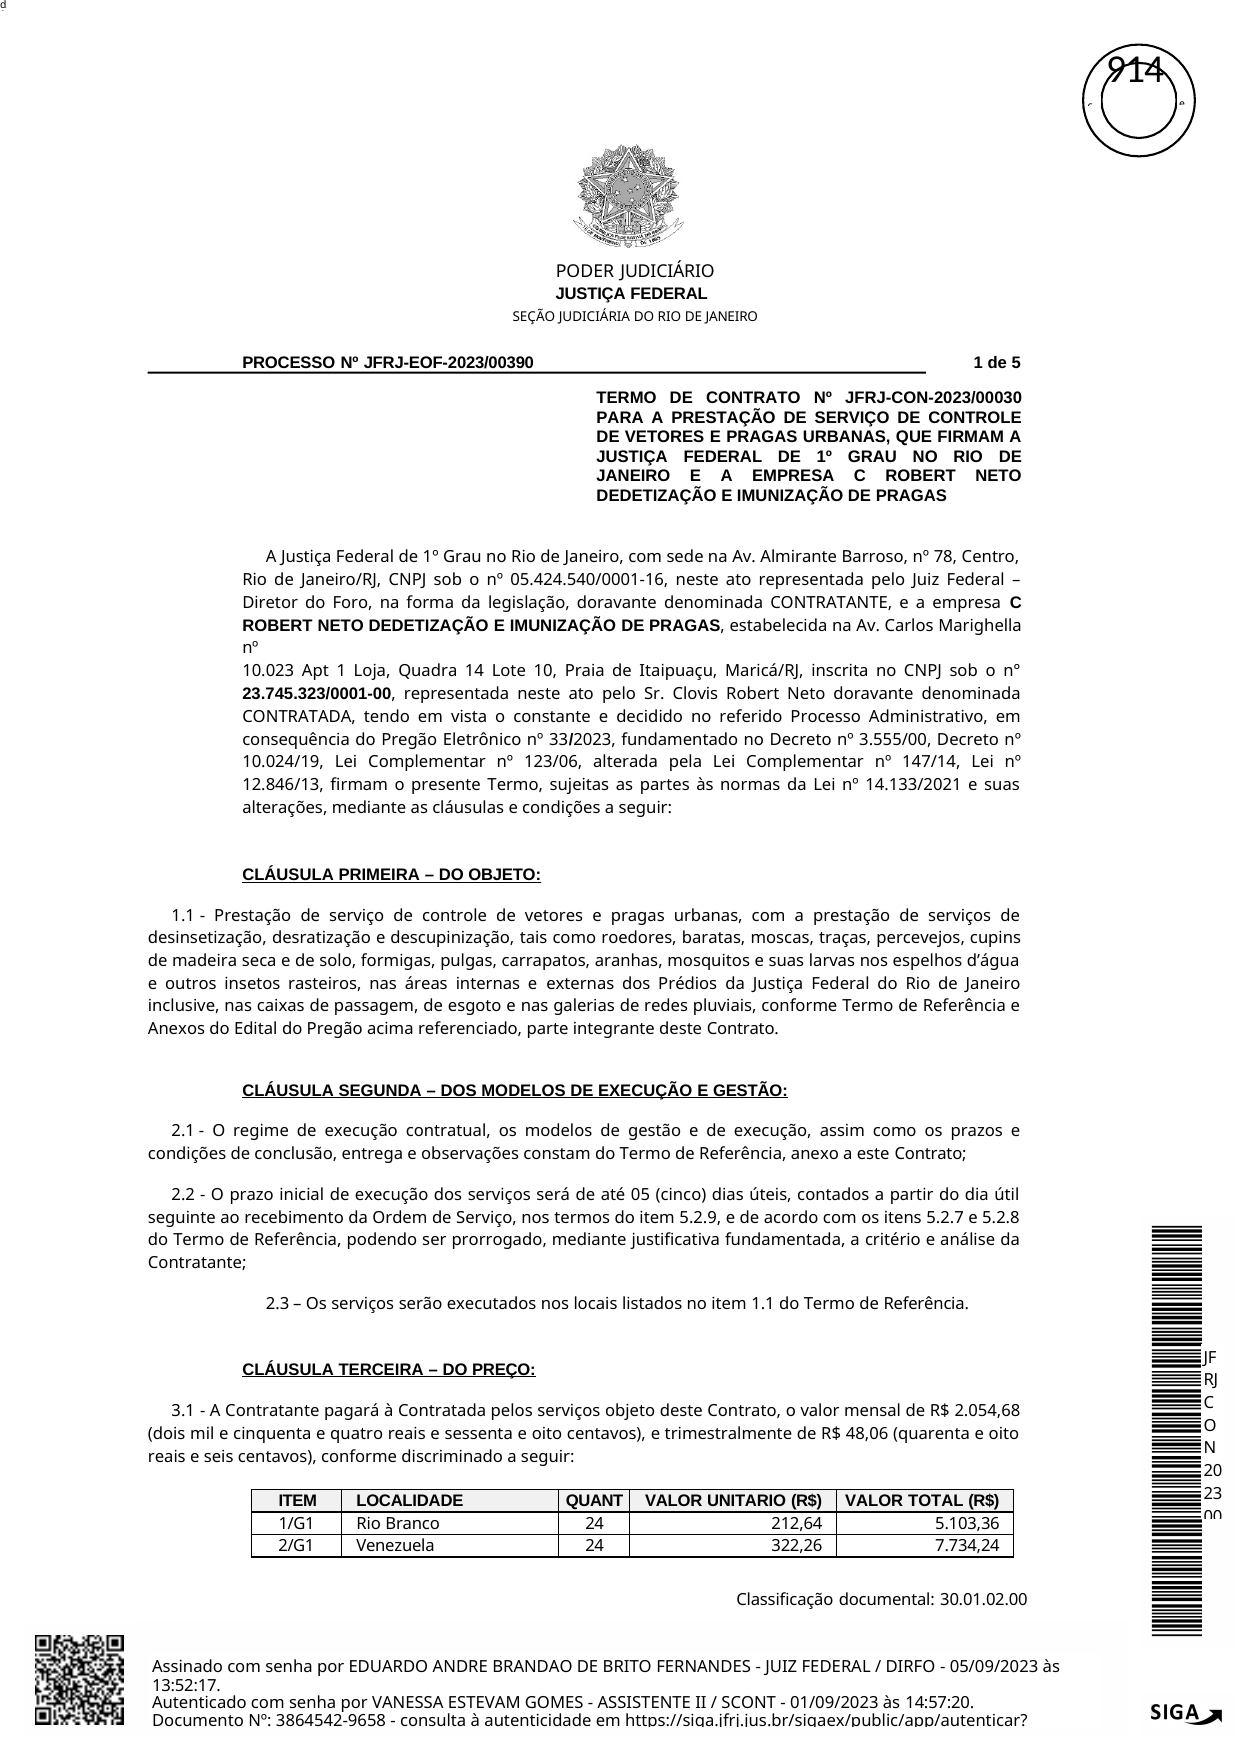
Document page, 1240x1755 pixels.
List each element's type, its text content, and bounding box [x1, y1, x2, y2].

list – Os serviços serão executados nos locais listados no item 1.1 do Termo de Referência. [266, 1292, 1062, 1314]
text d [0, 0, 6, 10]
table_cell 24 [559, 1513, 629, 1534]
text CLÁUSULA TERCEIRA – DO PREÇO: [242, 1360, 1062, 1379]
table_cell 212,64 [630, 1513, 836, 1534]
table_header QUANT [559, 1490, 629, 1511]
text 10.023 Apt 1 Loja, Quadra 14 Lote 10, Praia de Itaipuaçu, Maricá/RJ, inscrita no CNPJ sob o n° 23.745.323/0001-00, representada neste ato pelo Sr. Clovis Robert Neto doravante denominada CONTRATADA, tendo em vista o constante e decidido no referido Processo Administrativo, em consequência do Pregão Eletrônico nº 33/2023, fundamentado no Decreto nº 3.555/00, Decreto nº 10.024/19, Lei Complementar nº 123/06, alterada pela Lei Complementar nº 147/14, Lei nº 12.846/13, firmam o presente Termo, sujeitas as partes às normas da Lei nº 14.133/2021 e suas alterações, mediante as cláusulas e condições a seguir: [242, 659, 1022, 818]
table_cell 24 [559, 1535, 629, 1556]
text Classificação documental: 30.01.02.00 [736, 1588, 1062, 1611]
text e [1179, 97, 1193, 105]
text ç [1087, 98, 1101, 106]
table_cell 2/G1 [252, 1535, 341, 1556]
text JUSTIÇA FEDERAL [208, 283, 1055, 303]
list - O regime de execução contratual, os modelos de gestão e de execução, assim como os prazos e condições de conclusão, entrega e observações constam do Termo de Referência, anexo a este Contrato; [148, 1119, 1021, 1164]
text PROCESSO Nº JFRJ-EOF-2023/00390 1 de 5 [242, 352, 1062, 372]
table_header LOCALIDADE [342, 1490, 558, 1511]
text CLÁUSULA PRIMEIRA – DO OBJETO: [242, 865, 1062, 884]
table_cell Venezuela [342, 1535, 558, 1556]
table_cell 1/G1 [252, 1513, 341, 1534]
table_header VALOR UNITARIO (R$) [630, 1490, 836, 1511]
text SEÇÃO JUDICIÁRIA DO RIO DE JANEIRO [208, 306, 1062, 325]
list - A Contratante pagará à Contratada pelos serviços objeto deste Contrato, o valor mensal de R$ 2.054,68 (dois mil e cinquenta e quatro reais e sessenta e oito centavos), e trimestralmente de R$ 48,06 (quarenta e oito reais e seis centavos), conforme discriminado a seguir: [148, 1399, 1022, 1467]
table_cell 7.734,24 [837, 1535, 1013, 1556]
table_header VALOR TOTAL (R$) [837, 1490, 1013, 1511]
table_header ITEM [252, 1490, 341, 1511]
text JFRJCON202300030A [1203, 1345, 1224, 1518]
text TERMO DE CONTRATO Nº JFRJ-CON-2023/00030 PARA A PRESTAÇÃO DE SERVIÇO DE CONTROLE DE VETORES E PRAGAS URBANAS, QUE FIRMAM A JUSTIÇA FEDERAL DE 1º GRAU NO RIO DE JANEIRO E A EMPRESA C ROBERT NETO DEDETIZAÇÃO E IMUNIZAÇÃO DE PRAGAS [596, 388, 1022, 505]
text PODER JUDICIÁRIO [208, 259, 1062, 283]
text CLÁUSULA SEGUNDA – DOS MODELOS DE EXECUÇÃO E GESTÃO: [242, 1080, 1062, 1099]
table_cell Rio Branco [342, 1513, 558, 1534]
text A Justiça Federal de 1º Grau no Rio de Janeiro, com sede na Av. Almirante Barroso, nº 78, Centro, Rio de Janeiro/RJ, CNPJ sob o nº 05.424.540/0001-16, neste ato representada pelo Juiz Federal – Diretor do Foro, na forma da legislação, doravante denominada CONTRATANTE, e a empresa C ROBERT NETO DEDETIZAÇÃO E IMUNIZAÇÃO DE PRAGAS, estabelecida na Av. Carlos Marighella nº [242, 544, 1022, 659]
table_cell 322,26 [630, 1535, 836, 1556]
table_cell 5.103,36 [837, 1513, 1013, 1534]
list - O prazo inicial de execução dos serviços será de até 05 (cinco) dias úteis, contados a partir do dia útil seguinte ao recebimento da Ordem de Serviço, nos termos do item 5.2.9, e de acordo com os itens 5.2.7 e 5.2.8 do Termo de Referência, podendo ser prorrogado, mediante justificativa fundamentada, a critério e análise da Contratante; [148, 1182, 1022, 1273]
list - Prestação de serviço de controle de vetores e pragas urbanas, com a prestação de serviços de desinsetização, desratização e descupinização, tais como roedores, baratas, moscas, traças, percevejos, cupins de madeira seca e de solo, formigas, pulgas, carrapatos, aranhas, mosquitos e suas larvas nos espelhos d’água e outros insetos rasteiros, nas áreas internas e externas dos Prédios da Justiça Federal do Rio de Janeiro inclusive, nas caixas de passagem, de esgoto e nas galerias de redes pluviais, conforme Termo de Referência e Anexos do Edital do Pregão acima referenciado, parte integrante deste Contrato. [148, 903, 1021, 1039]
